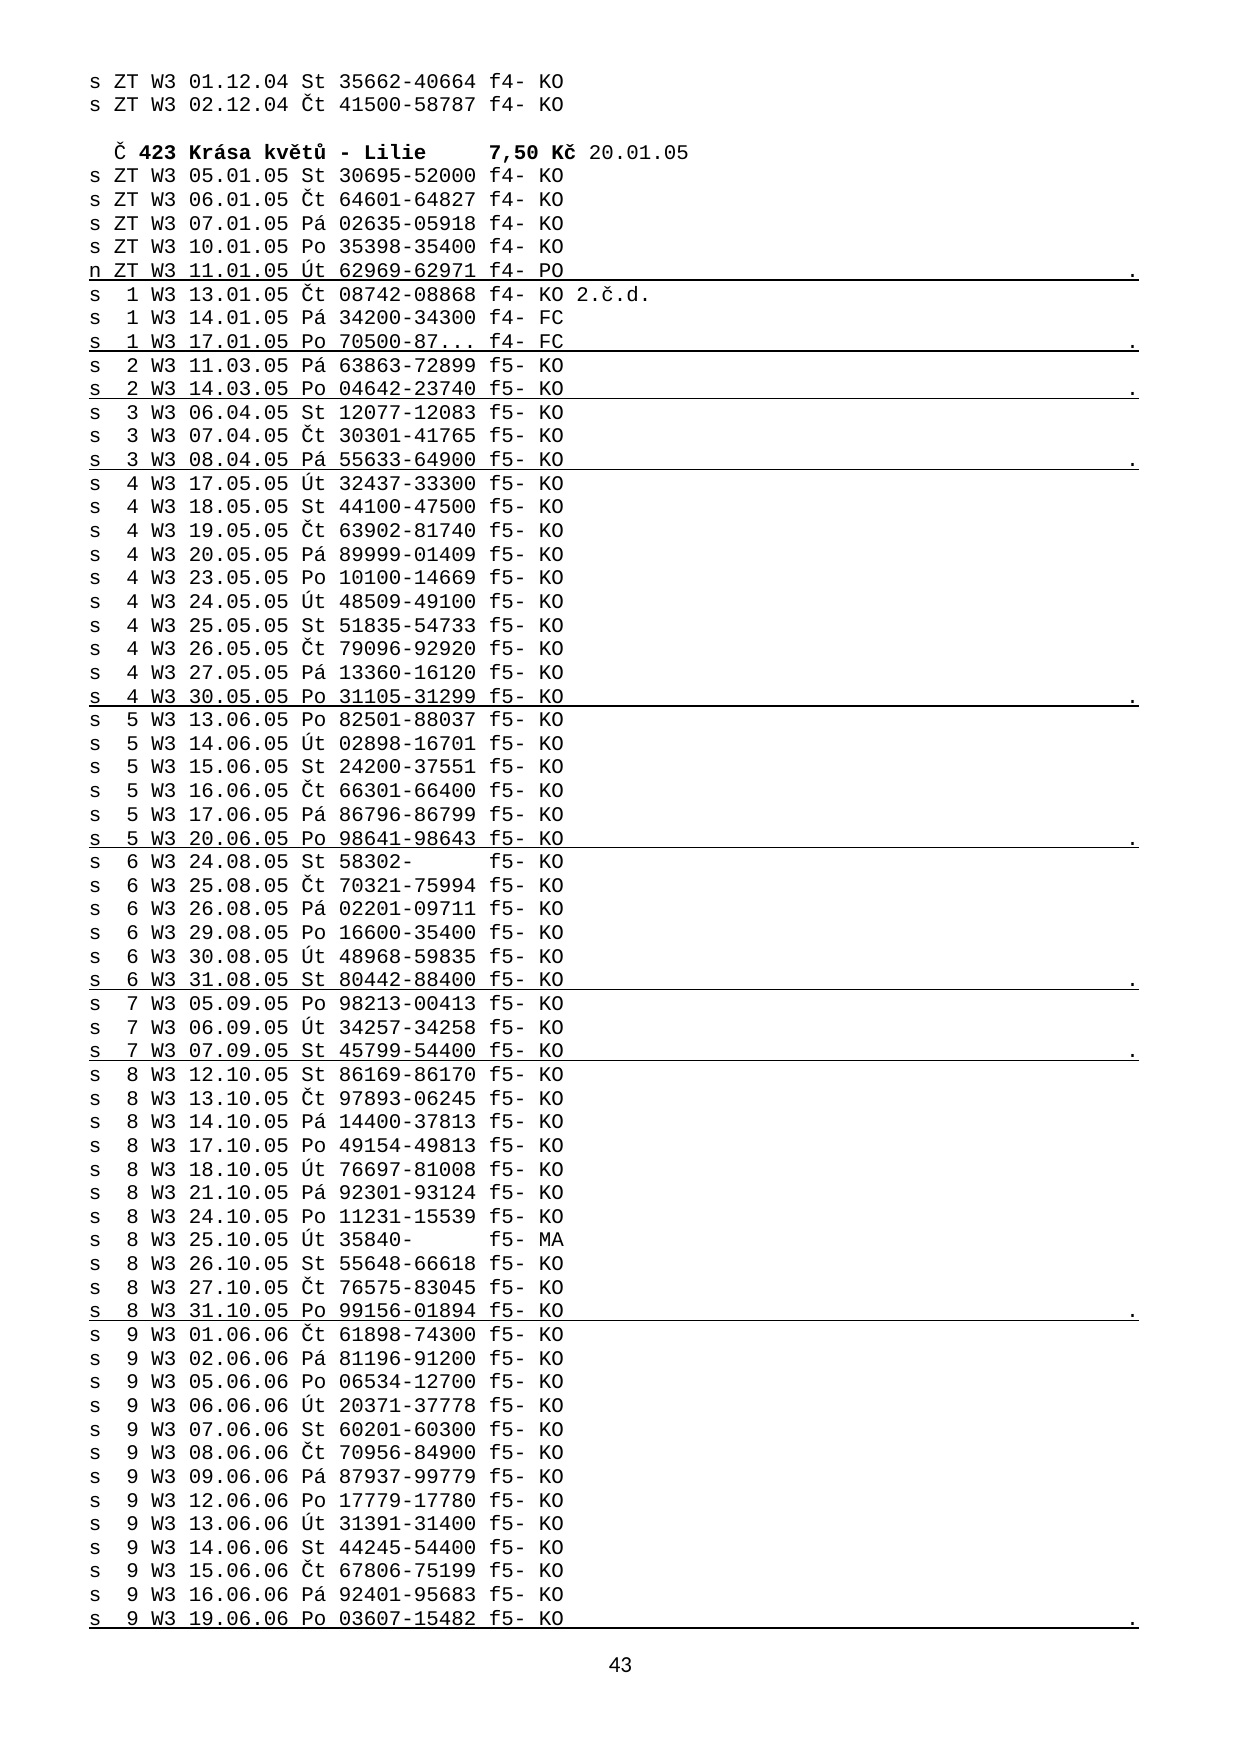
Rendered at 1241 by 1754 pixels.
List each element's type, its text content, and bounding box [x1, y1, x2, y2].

text n ZT W3 11.01.05 Út 62969-62971 f4- PO . [88, 260, 1152, 284]
text Č 423 Krása květů - Lilie 7,50 Kč 20.01.05 [88, 142, 1152, 165]
text s 8 W3 18.10.05 Út 76697-81008 f5- KO [88, 1158, 1152, 1182]
text s 6 W3 25.08.05 Čt 70321-75994 f5- KO [88, 875, 1152, 898]
text s 6 W3 30.08.05 Út 48968-59835 f5- KO [88, 946, 1152, 969]
text s 5 W3 15.06.05 St 24200-37551 f5- KO [88, 757, 1152, 780]
text s 2 W3 14.03.05 Po 04642-23740 f5- KO . [88, 378, 1152, 402]
text s 4 W3 18.05.05 St 44100-47500 f5- KO [88, 496, 1152, 520]
text s 8 W3 27.10.05 Čt 76575-83045 f5- KO [88, 1277, 1152, 1300]
text s ZT W3 05.01.05 St 30695-52000 f4- KO [88, 165, 1152, 189]
text s 8 W3 25.10.05 Út 35840- f5- MA [88, 1229, 1152, 1253]
text s 1 W3 13.01.05 Čt 08742-08868 f4- KO 2.č.d. [88, 284, 1152, 307]
text s 8 W3 14.10.05 Pá 14400-37813 f5- KO [88, 1111, 1152, 1135]
text s 9 W3 15.06.06 Čt 67806-75199 f5- KO [88, 1561, 1152, 1584]
text s 1 W3 17.01.05 Po 70500-87... f4- FC . [88, 331, 1152, 354]
text s 5 W3 20.06.05 Po 98641-98643 f5- KO . [88, 827, 1152, 851]
text s ZT W3 06.01.05 Čt 64601-64827 f4- KO [88, 189, 1152, 213]
text s 9 W3 16.06.06 Pá 92401-95683 f5- KO [88, 1584, 1152, 1608]
text s 7 W3 06.09.05 Út 34257-34258 f5- KO [88, 1017, 1152, 1040]
text s 5 W3 13.06.05 Po 82501-88037 f5- KO [88, 709, 1152, 733]
text s 9 W3 14.06.06 St 44245-54400 f5- KO [88, 1537, 1152, 1561]
text s 4 W3 30.05.05 Po 31105-31299 f5- KO . [88, 686, 1152, 709]
text s 8 W3 31.10.05 Po 99156-01894 f5- KO . [88, 1300, 1152, 1324]
text s 9 W3 06.06.06 Út 20371-37778 f5- KO [88, 1395, 1152, 1419]
text s 6 W3 26.08.05 Pá 02201-09711 f5- KO [88, 898, 1152, 922]
text s 9 W3 02.06.06 Pá 81196-91200 f5- KO [88, 1348, 1152, 1371]
text s 6 W3 24.08.05 St 58302- f5- KO [88, 851, 1152, 875]
text s 3 W3 07.04.05 Čt 30301-41765 f5- KO [88, 426, 1152, 449]
text s 6 W3 31.08.05 St 80442-88400 f5- KO . [88, 969, 1152, 993]
text s ZT W3 07.01.05 Pá 02635-05918 f4- KO [88, 213, 1152, 236]
text s 9 W3 08.06.06 Čt 70956-84900 f5- KO [88, 1442, 1152, 1466]
text s 8 W3 13.10.05 Čt 97893-06245 f5- KO [88, 1088, 1152, 1111]
text s 4 W3 25.05.05 St 51835-54733 f5- KO [88, 615, 1152, 638]
text s 4 W3 17.05.05 Út 32437-33300 f5- KO [88, 473, 1152, 496]
text s 9 W3 12.06.06 Po 17779-17780 f5- KO [88, 1489, 1152, 1513]
text s 9 W3 07.06.06 St 60201-60300 f5- KO [88, 1419, 1152, 1442]
text s 8 W3 12.10.05 St 86169-86170 f5- KO [88, 1064, 1152, 1088]
text s 7 W3 07.09.05 St 45799-54400 f5- KO . [88, 1040, 1152, 1064]
text s ZT W3 10.01.05 Po 35398-35400 f4- KO [88, 236, 1152, 260]
text s 8 W3 17.10.05 Po 49154-49813 f5- KO [88, 1135, 1152, 1158]
text s 3 W3 08.04.05 Pá 55633-64900 f5- KO . [88, 449, 1152, 473]
text s 9 W3 13.06.06 Út 31391-31400 f5- KO [88, 1513, 1152, 1537]
text s ZT W3 02.12.04 Čt 41500-58787 f4- KO [88, 94, 1152, 118]
text s 8 W3 24.10.05 Po 11231-15539 f5- KO [88, 1206, 1152, 1229]
text s 6 W3 29.08.05 Po 16600-35400 f5- KO [88, 922, 1152, 946]
text s 9 W3 09.06.06 Pá 87937-99779 f5- KO [88, 1466, 1152, 1489]
text s 7 W3 05.09.05 Po 98213-00413 f5- KO [88, 993, 1152, 1017]
text s ZT W3 01.12.04 St 35662-40664 f4- KO [88, 71, 1152, 94]
text s 5 W3 17.06.05 Pá 86796-86799 f5- KO [88, 804, 1152, 827]
text s 4 W3 19.05.05 Čt 63902-81740 f5- KO [88, 520, 1152, 544]
text s 8 W3 21.10.05 Pá 92301-93124 f5- KO [88, 1182, 1152, 1206]
text s 4 W3 27.05.05 Pá 13360-16120 f5- KO [88, 662, 1152, 686]
text s 3 W3 06.04.05 St 12077-12083 f5- KO [88, 402, 1152, 426]
text s 5 W3 16.06.05 Čt 66301-66400 f5- KO [88, 780, 1152, 804]
text s 2 W3 11.03.05 Pá 63863-72899 f5- KO [88, 354, 1152, 378]
text s 4 W3 24.05.05 Út 48509-49100 f5- KO [88, 591, 1152, 615]
text s 9 W3 05.06.06 Po 06534-12700 f5- KO [88, 1371, 1152, 1395]
text s 5 W3 14.06.05 Út 02898-16701 f5- KO [88, 733, 1152, 757]
text s 4 W3 20.05.05 Pá 89999-01409 f5- KO [88, 544, 1152, 567]
text s 8 W3 26.10.05 St 55648-66618 f5- KO [88, 1253, 1152, 1277]
text s 1 W3 14.01.05 Pá 34200-34300 f4- FC [88, 307, 1152, 331]
text s 4 W3 23.05.05 Po 10100-14669 f5- KO [88, 567, 1152, 591]
text s 4 W3 26.05.05 Čt 79096-92920 f5- KO [88, 638, 1152, 662]
text s 9 W3 19.06.06 Po 03607-15482 f5- KO . [88, 1608, 1152, 1631]
text s 9 W3 01.06.06 Čt 61898-74300 f5- KO [88, 1324, 1152, 1348]
